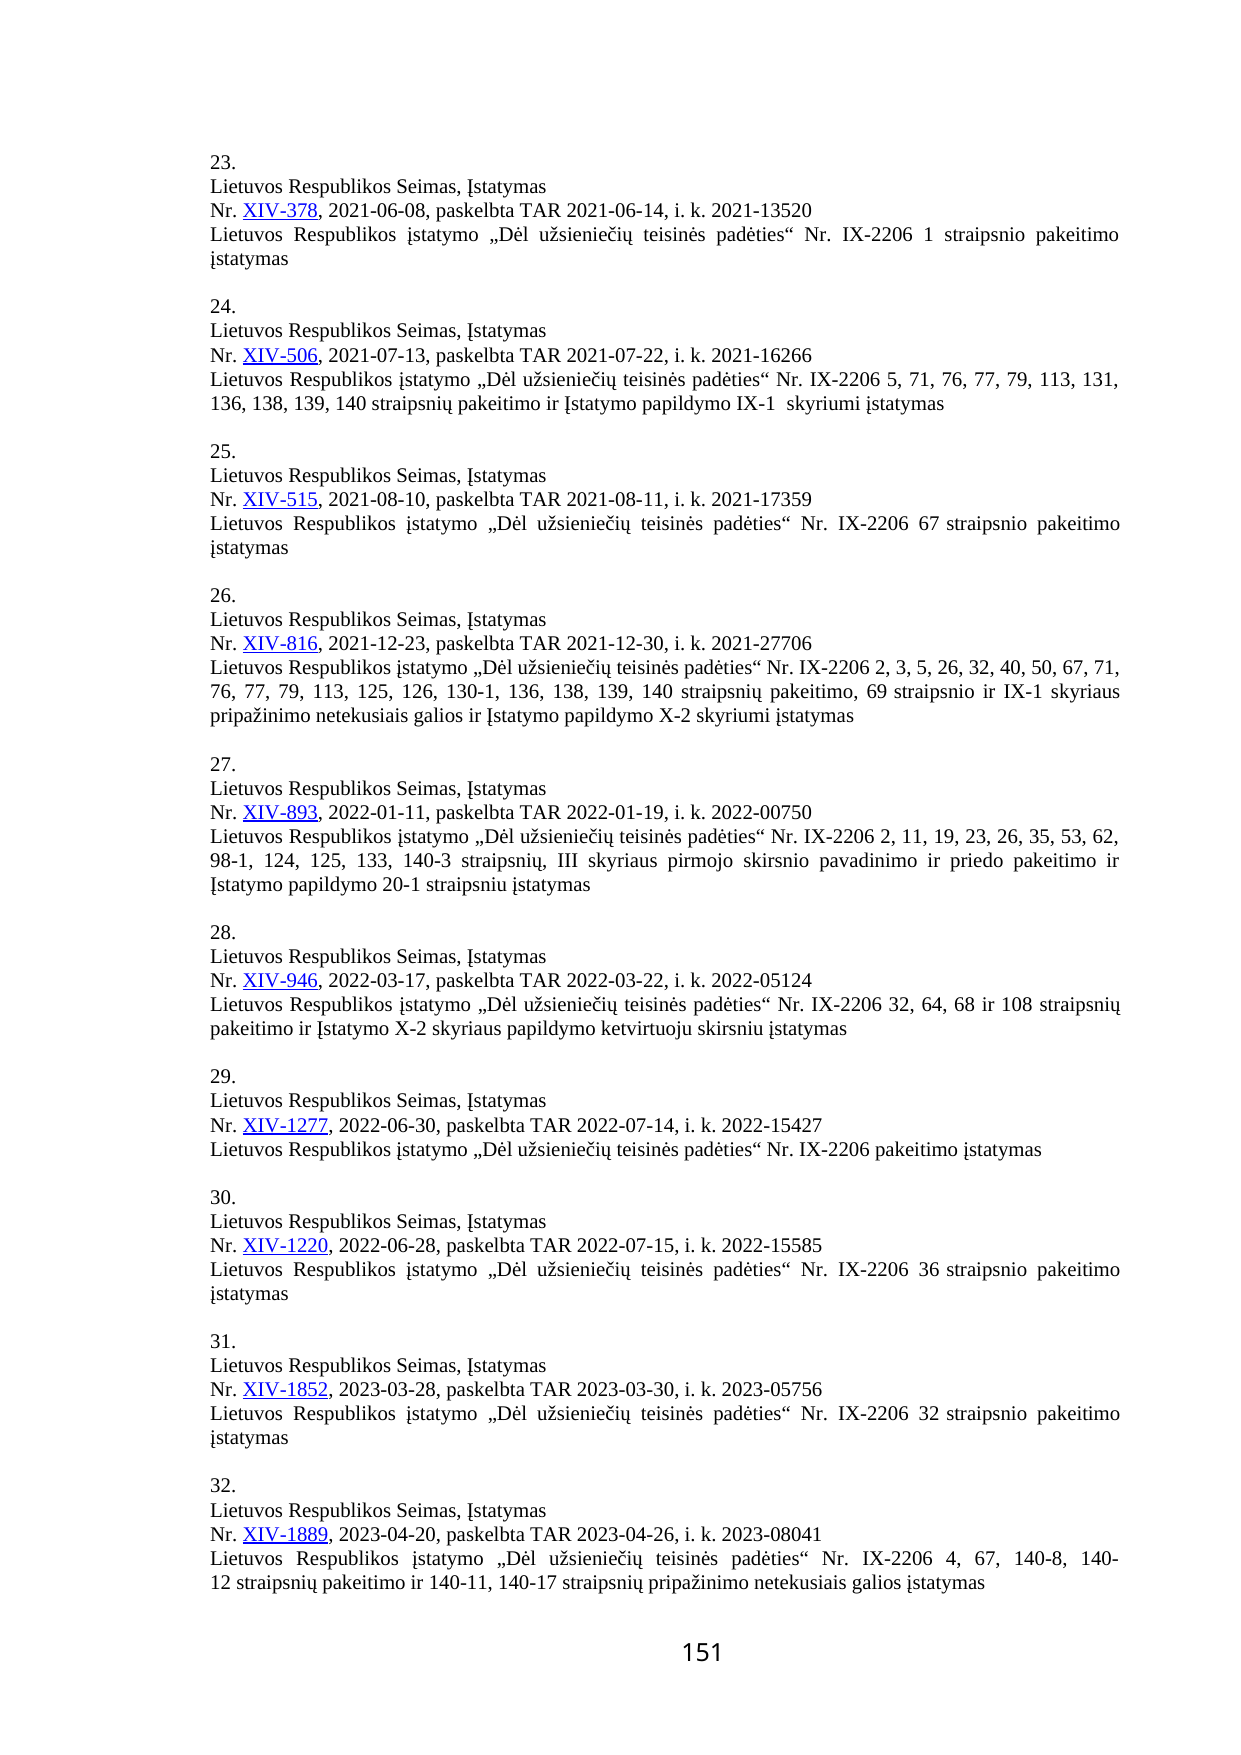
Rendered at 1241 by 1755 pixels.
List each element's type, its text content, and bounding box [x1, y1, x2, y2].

text Nr. XIV-506, 2021-07-13, paskelbta TAR 2021-07-22, i. k. 2021-16266 [210, 342, 1120, 367]
text Lietuvos Respublikos Seimas, Įstatymas [210, 607, 1120, 631]
text Nr. XIV-1889, 2023-04-20, paskelbta TAR 2023-04-26, i. k. 2023-08041 [210, 1522, 1120, 1546]
text 26. [210, 583, 1120, 607]
text Lietuvos Respublikos įstatymo „Dėl užsieniečių teisinės padėties“ Nr. IX-2206 32, 64, 68 ir 108 straipsnių pakeitimo ir Įstatymo X-2 skyriaus papildymo ketvirtuoju skirsniu įstatymas [210, 992, 1120, 1040]
text Nr. XIV-378, 2021-06-08, paskelbta TAR 2021-06-14, i. k. 2021-13520 [210, 198, 1120, 222]
text Nr. XIV-893, 2022-01-11, paskelbta TAR 2022-01-19, i. k. 2022-00750 [210, 800, 1120, 824]
text Nr. XIV-515, 2021-08-10, paskelbta TAR 2021-08-11, i. k. 2021-17359 [210, 487, 1120, 511]
text 32. [210, 1473, 1120, 1497]
text Lietuvos Respublikos įstatymo „Dėl užsieniečių teisinės padėties“ Nr. IX-2206 2, 3, 5, 26, 32, 40, 50, 67, 71, 76, 77, 79, 113, 125, 126, 130-1, 136, 138, 139, 140 straipsnių pakeitimo, 69 straipsnio ir IX-1 skyriaus pripažinimo netekusiais galios ir Įstatymo papildymo X-2 skyriumi įstatymas [210, 655, 1120, 727]
text Lietuvos Respublikos Seimas, Įstatymas [210, 463, 1120, 487]
text Lietuvos Respublikos Seimas, Įstatymas [210, 318, 1120, 342]
text Nr. XIV-1220, 2022-06-28, paskelbta TAR 2022-07-15, i. k. 2022-15585 [210, 1233, 1120, 1257]
text 24. [210, 294, 1120, 318]
text Nr. XIV-816, 2021-12-23, paskelbta TAR 2021-12-30, i. k. 2021-27706 [210, 631, 1120, 655]
text Lietuvos Respublikos įstatymo „Dėl užsieniečių teisinės padėties“ Nr. IX-2206 36 straipsnio pakeitimo įstatymas [210, 1257, 1120, 1305]
text Lietuvos Respublikos įstatymo „Dėl užsieniečių teisinės padėties“ Nr. IX-2206 pakeitimo įstatymas [210, 1137, 1120, 1161]
text Lietuvos Respublikos Seimas, Įstatymas [210, 1497, 1120, 1522]
text 23. [210, 150, 1120, 174]
text Lietuvos Respublikos Seimas, Įstatymas [210, 1209, 1120, 1233]
text 29. [210, 1064, 1120, 1088]
text Nr. XIV-1277, 2022-06-30, paskelbta TAR 2022-07-14, i. k. 2022-15427 [210, 1112, 1120, 1137]
text 28. [210, 920, 1120, 944]
text Lietuvos Respublikos Seimas, Įstatymas [210, 776, 1120, 800]
text Nr. XIV-946, 2022-03-17, paskelbta TAR 2022-03-22, i. k. 2022-05124 [210, 968, 1120, 992]
text 25. [210, 439, 1120, 463]
text Lietuvos Respublikos įstatymo „Dėl užsieniečių teisinės padėties“ Nr. IX-2206 2, 11, 19, 23, 26, 35, 53, 62, 98-1, 124, 125, 133, 140-3 straipsnių, III skyriaus pirmojo skirsnio pavadinimo ir priedo pakeitimo ir Įstatymo papildymo 20-1 straipsniu įstatymas [210, 824, 1120, 896]
text Nr. XIV-1852, 2023-03-28, paskelbta TAR 2023-03-30, i. k. 2023-05756 [210, 1377, 1120, 1401]
text Lietuvos Respublikos Seimas, Įstatymas [210, 1088, 1120, 1112]
text Lietuvos Respublikos Seimas, Įstatymas [210, 174, 1120, 198]
text Lietuvos Respublikos Seimas, Įstatymas [210, 1353, 1120, 1377]
text Lietuvos Respublikos įstatymo „Dėl užsieniečių teisinės padėties“ Nr. IX-2206 1 straipsnio pakeitimo įstatymas [210, 222, 1120, 270]
text Lietuvos Respublikos įstatymo „Dėl užsieniečių teisinės padėties“ Nr. IX-2206 5, 71, 76, 77, 79, 113, 131, 136, 138, 139, 140 straipsnių pakeitimo ir Įstatymo papildymo IX-1 skyriumi įstatymas [210, 367, 1120, 415]
text 30. [210, 1185, 1120, 1209]
text 27. [210, 752, 1120, 776]
text Lietuvos Respublikos įstatymo „Dėl užsieniečių teisinės padėties“ Nr. IX-2206 32 straipsnio pakeitimo įstatymas [210, 1401, 1120, 1449]
text Lietuvos Respublikos įstatymo „Dėl užsieniečių teisinės padėties“ Nr. IX-2206 67 straipsnio pakeitimo įstatymas [210, 511, 1120, 559]
text 31. [210, 1329, 1120, 1353]
text Lietuvos Respublikos įstatymo „Dėl užsieniečių teisinės padėties“ Nr. IX-2206 4, 67, 140-8, 140-12 straipsnių pakeitimo ir 140-11, 140-17 straipsnių pripažinimo netekusiais galios įstatymas [210, 1546, 1120, 1594]
text Lietuvos Respublikos Seimas, Įstatymas [210, 944, 1120, 968]
